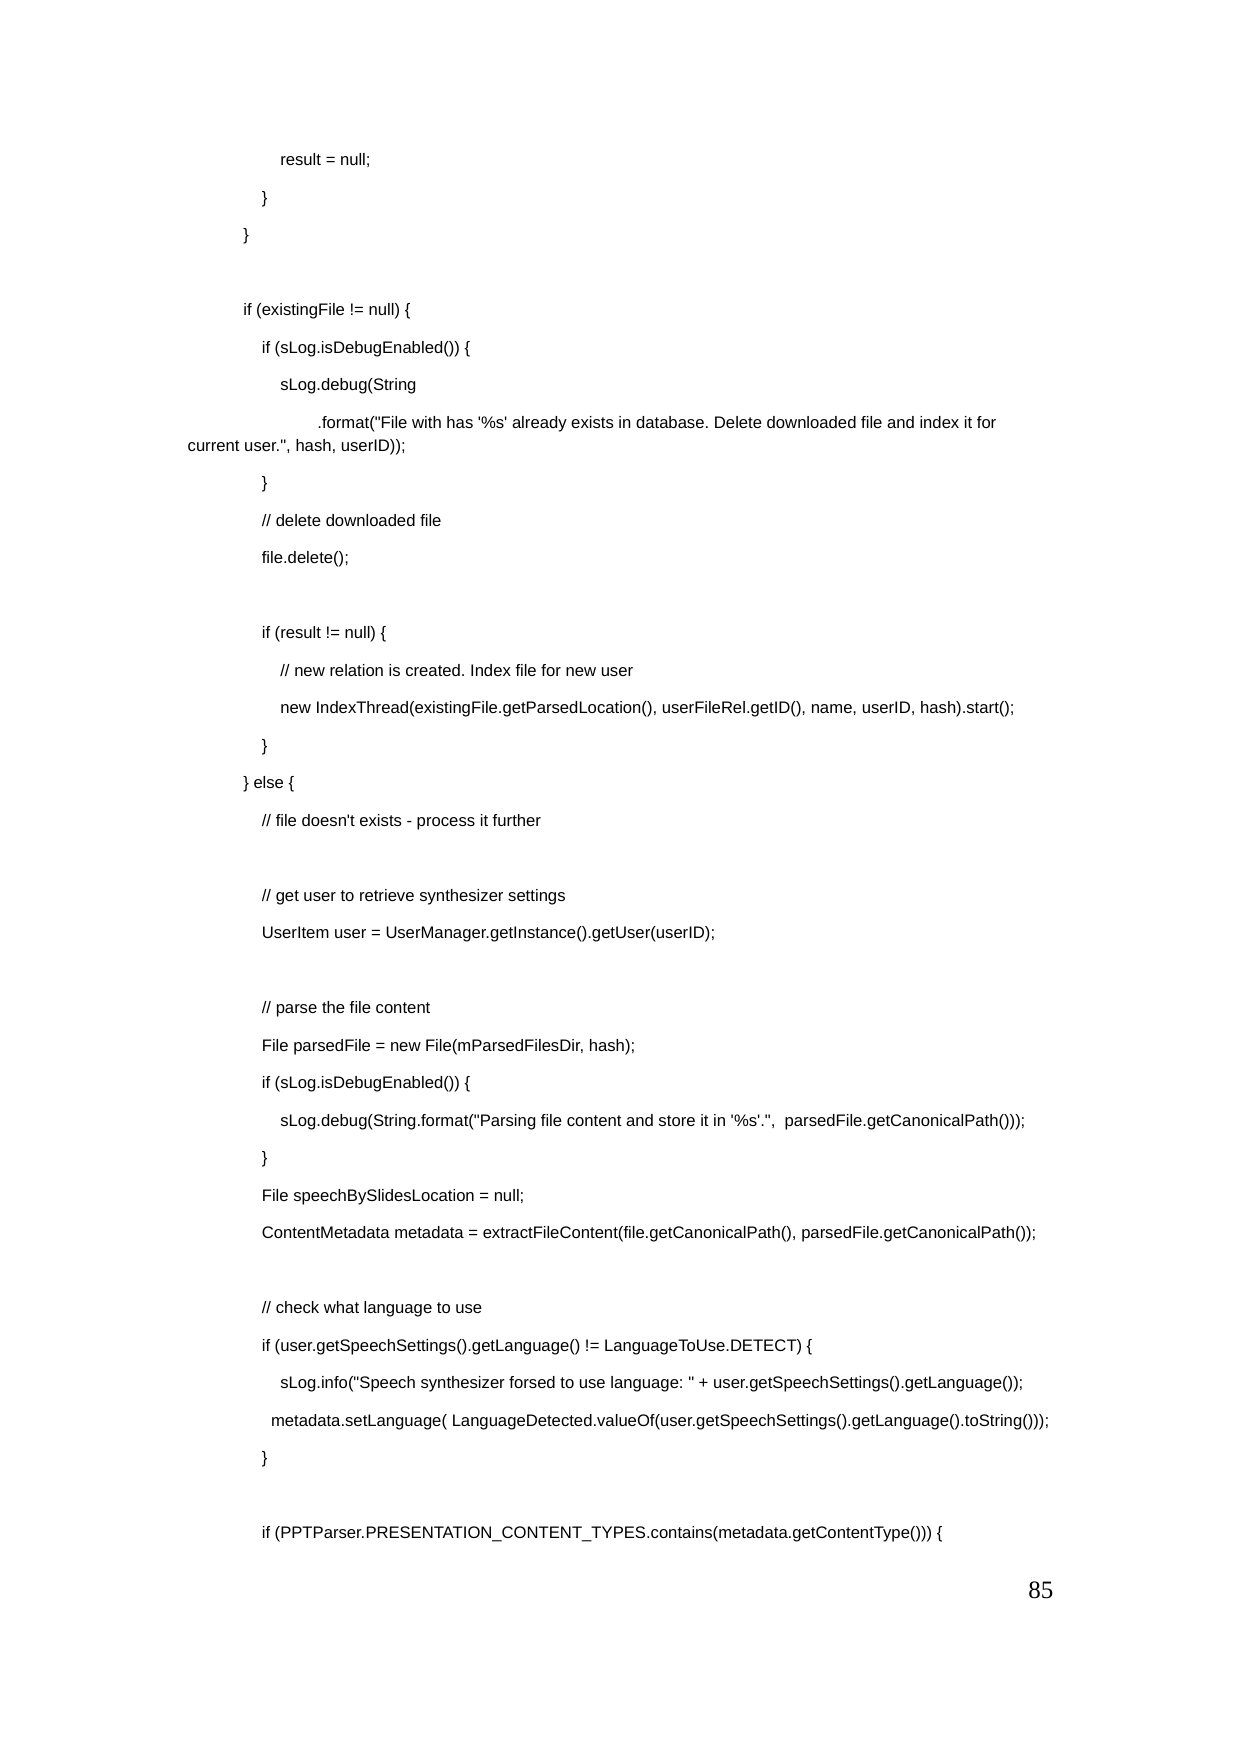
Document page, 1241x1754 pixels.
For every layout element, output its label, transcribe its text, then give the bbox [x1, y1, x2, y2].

text File parsedFile = new File(mParsedFilesDir, hash); [187, 1035, 1053, 1054]
text } [187, 735, 1053, 754]
text } else { [187, 773, 1053, 792]
text // file doesn't exists - process it further [187, 810, 1053, 829]
text metadata.setLanguage( LanguageDetected.valueOf(user.getSpeechSettings().getLanguage().toString())); [187, 1410, 1053, 1429]
text } [187, 225, 1053, 244]
text // new relation is created. Index file for new user [187, 660, 1053, 679]
text if (existingFile != null) { [187, 300, 1053, 319]
text if (sLog.isDebugEnabled()) { [187, 337, 1053, 357]
text .format("File with has '%s' already exists in database. Delete downloaded file and index it for current user.", hash, userID)); [187, 412, 1053, 454]
text new IndexThread(existingFile.getParsedLocation(), userFileRel.getID(), name, userID, hash).start(); [187, 698, 1053, 717]
text // get user to retrieve synthesizer settings [187, 885, 1053, 904]
text sLog.debug(String [187, 375, 1053, 394]
text // delete downloaded file [187, 510, 1053, 529]
text sLog.info("Speech synthesizer forsed to use language: " + user.getSpeechSettings().getLanguage()); [187, 1373, 1053, 1392]
text if (PPTParser.PRESENTATION_CONTENT_TYPES.contains(metadata.getContentType())) { [187, 1523, 1053, 1542]
text // parse the file content [187, 998, 1053, 1017]
text if (user.getSpeechSettings().getLanguage() != LanguageToUse.DETECT) { [187, 1335, 1053, 1354]
text ContentMetadata metadata = extractFileContent(file.getCanonicalPath(), parsedFile.getCanonicalPath()); [187, 1223, 1053, 1242]
text sLog.debug(String.format("Parsing file content and store it in '%s'.", parsedFile.getCanonicalPath())); [187, 1110, 1053, 1129]
text } [187, 187, 1053, 207]
text UserItem user = UserManager.getInstance().getUser(userID); [187, 923, 1053, 942]
text } [187, 1448, 1053, 1467]
text if (result != null) { [187, 623, 1053, 642]
text File speechBySlidesLocation = null; [187, 1185, 1053, 1204]
text if (sLog.isDebugEnabled()) { [187, 1073, 1053, 1092]
text } [187, 1148, 1053, 1167]
text } [187, 473, 1053, 492]
text // check what language to use [187, 1298, 1053, 1317]
text file.delete(); [187, 548, 1053, 567]
text result = null; [187, 150, 1053, 169]
